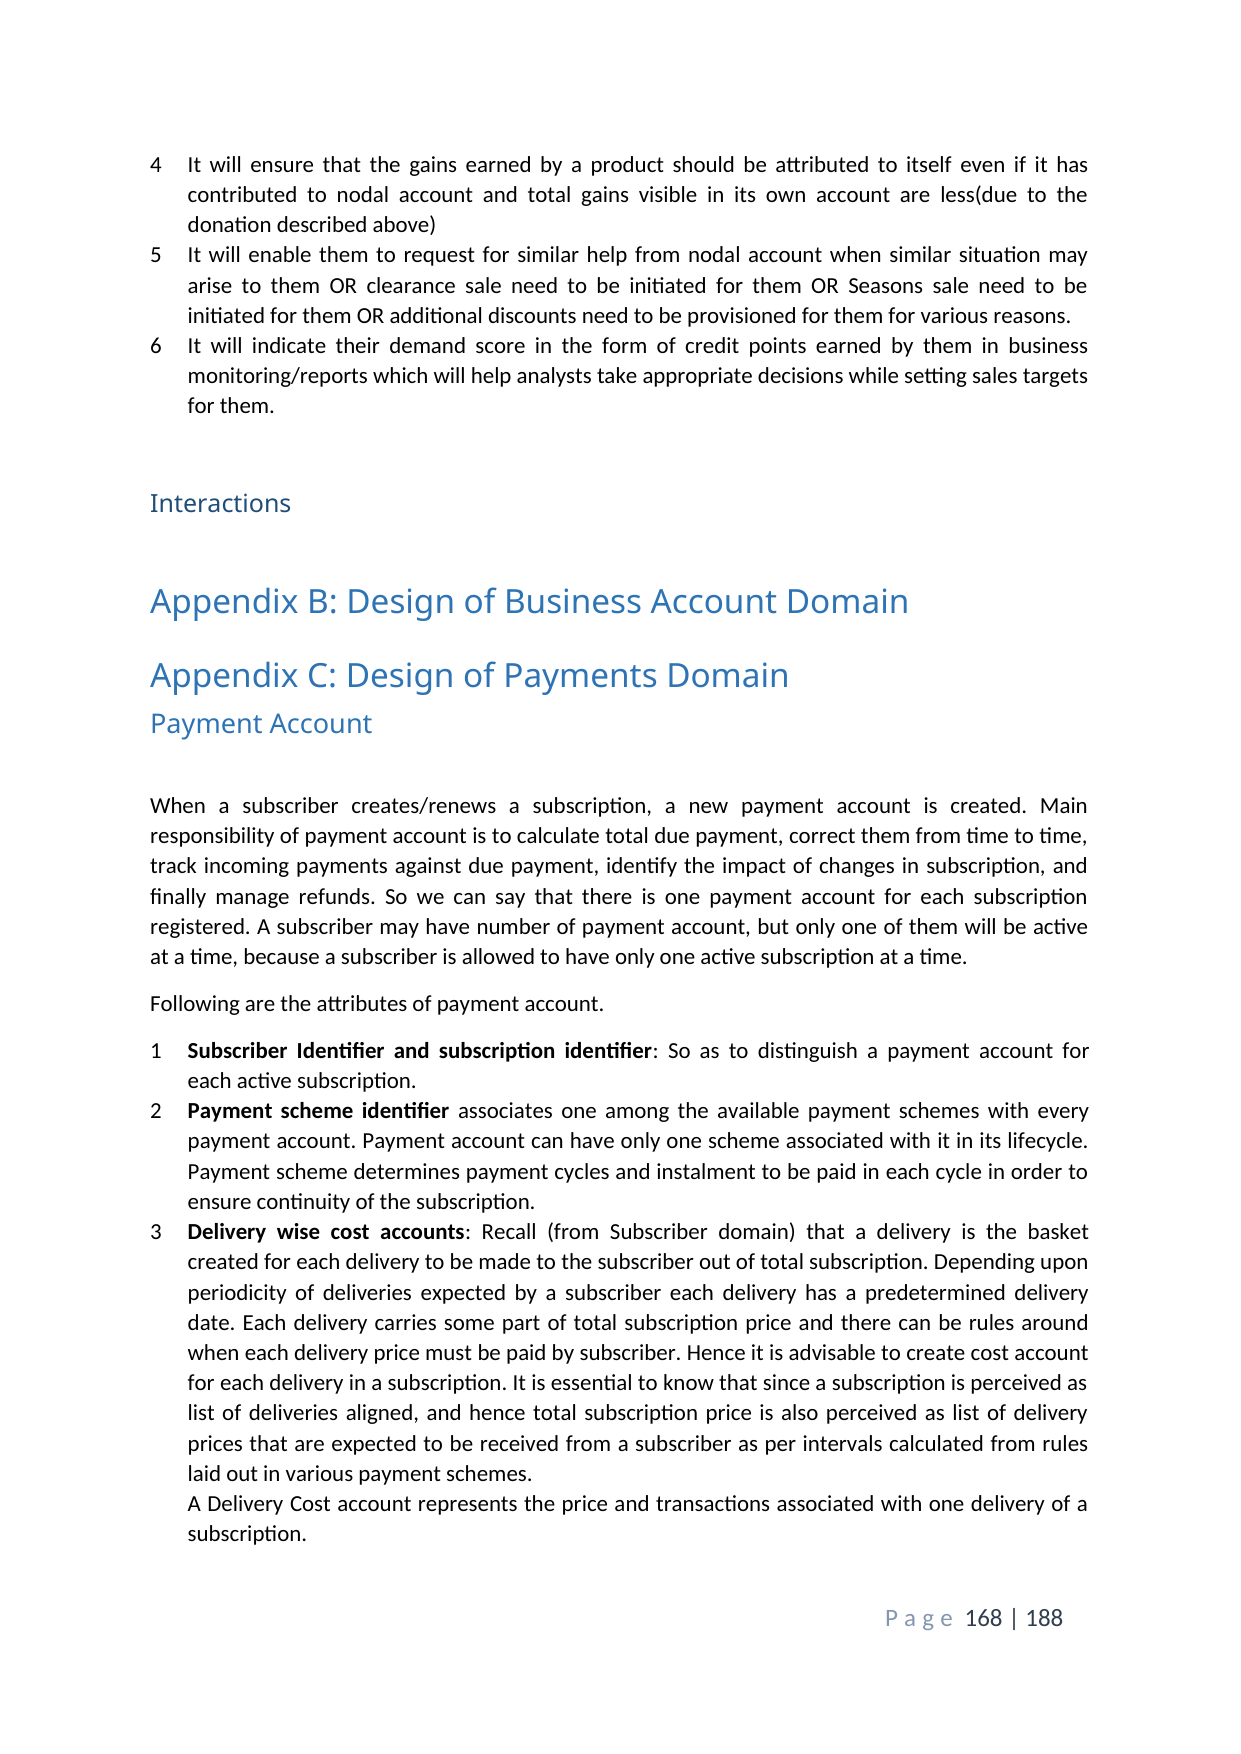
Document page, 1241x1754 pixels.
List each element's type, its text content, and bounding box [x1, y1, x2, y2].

subtitle Interactions [150, 485, 1090, 519]
subtitle Appendix C: Design of Payments Domain [150, 651, 1090, 697]
list Subscriber Identifier and subscription identifier: So as to distinguish a payment account for each active subscription. [150, 1036, 1090, 1094]
list Payment scheme identifier associates one among the available payment schemes with every payment account. Payment account can have only one scheme associated with it in its lifecycle. Payment scheme determines payment cycles and instalment to be paid in each cycle in order to ensure continuity of the subscription. [150, 1096, 1090, 1215]
subtitle Appendix B: Design of Business Account Domain [150, 577, 1090, 623]
list It will enable them to request for similar help from nodal account when similar situation may arise to them OR clearance sale need to be initiated for them OR Seasons sale need to be initiated for them OR additional discounts need to be provisioned for them for various reasons. [150, 241, 1090, 329]
list It will indicate their demand score in the form of credit points earned by them in business monitoring/reports which will help analysts take appropriate decisions while setting sales targets for them. [150, 331, 1090, 420]
subtitle Payment Account [150, 704, 1090, 741]
list It will ensure that the gains earned by a product should be attributed to itself even if it has contributed to nodal account and total gains visible in its own account are less(due to the donation described above) [150, 150, 1090, 238]
text When a subscriber creates/renews a subscription, a new payment account is created. Main responsibility of payment account is to calculate total due payment, correct them from time to time, track incoming payments against due payment, identify the impact of changes in subscription, and finally manage refunds. So we can say that there is one payment account for each subscription registered. A subscriber may have number of payment account, but only one of them will be active at a time, because a subscriber is allowed to have only one active subscription at a time. [150, 791, 1090, 970]
text Following are the attributes of payment account. [150, 989, 1090, 1017]
list Delivery wise cost accounts: Recall (from Subscriber domain) that a delivery is the basket created for each delivery to be made to the subscriber out of total subscription. Depending upon periodicity of deliveries expected by a subscriber each delivery has a predetermined delivery date. Each delivery carries some part of total subscription price and there can be rules around when each delivery price must be paid by subscriber. Hence it is advisable to create cost account for each delivery in a subscription. It is essential to know that since a subscription is perceived as list of deliveries aligned, and hence total subscription price is also perceived as list of delivery prices that are expected to be received from a subscriber as per intervals calculated from rules laid out in various payment schemes. [150, 1217, 1090, 1487]
list A Delivery Cost account represents the price and transactions associated with one delivery of a subscription. [187, 1489, 1090, 1547]
